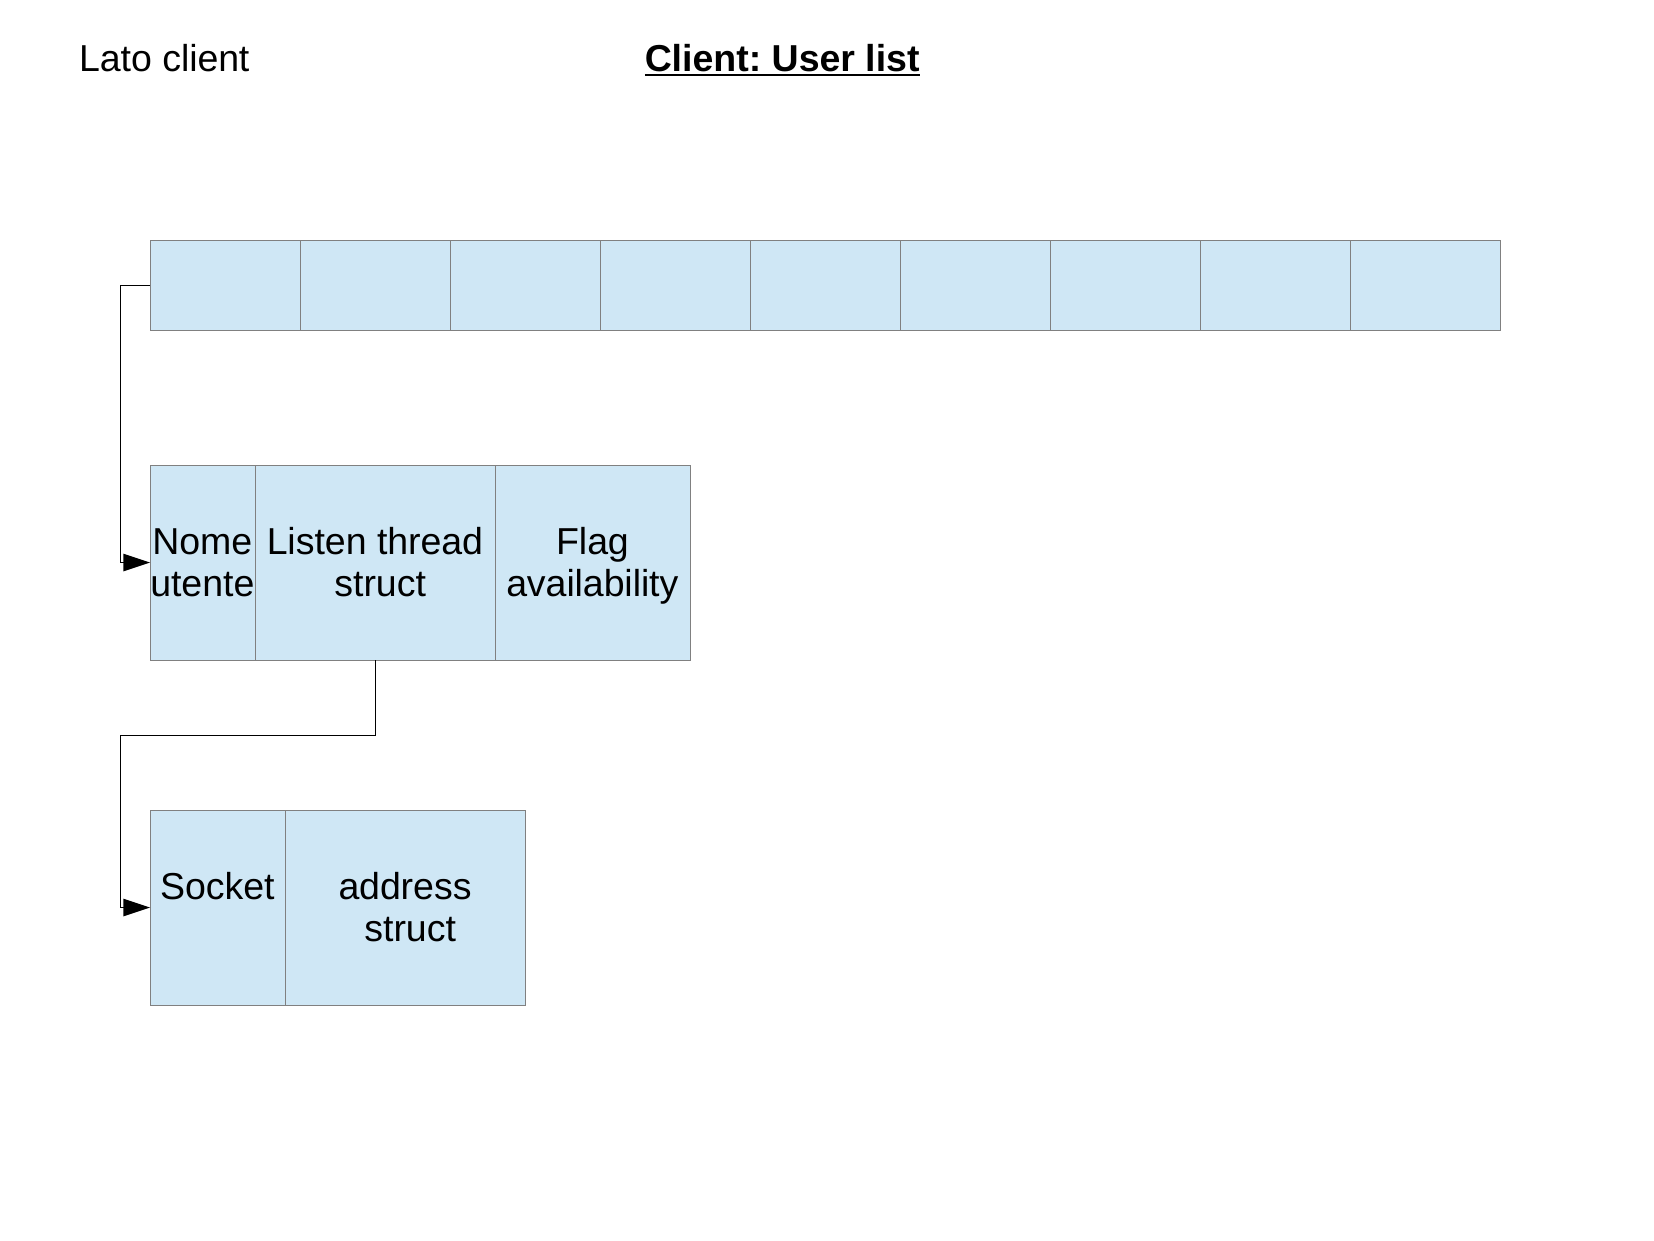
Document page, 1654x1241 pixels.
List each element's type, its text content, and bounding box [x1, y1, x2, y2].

text_box Listen thread struct [256, 465, 495, 661]
text_box Client: User list [630, 30, 1108, 129]
text_box Lato client [64, 30, 327, 124]
text_box address struct [286, 810, 526, 1006]
text_box Socket [150, 810, 286, 1006]
text_box Nome utente [150, 465, 256, 661]
text_box Flag availability [495, 465, 691, 661]
text_box [150, 240, 1501, 331]
